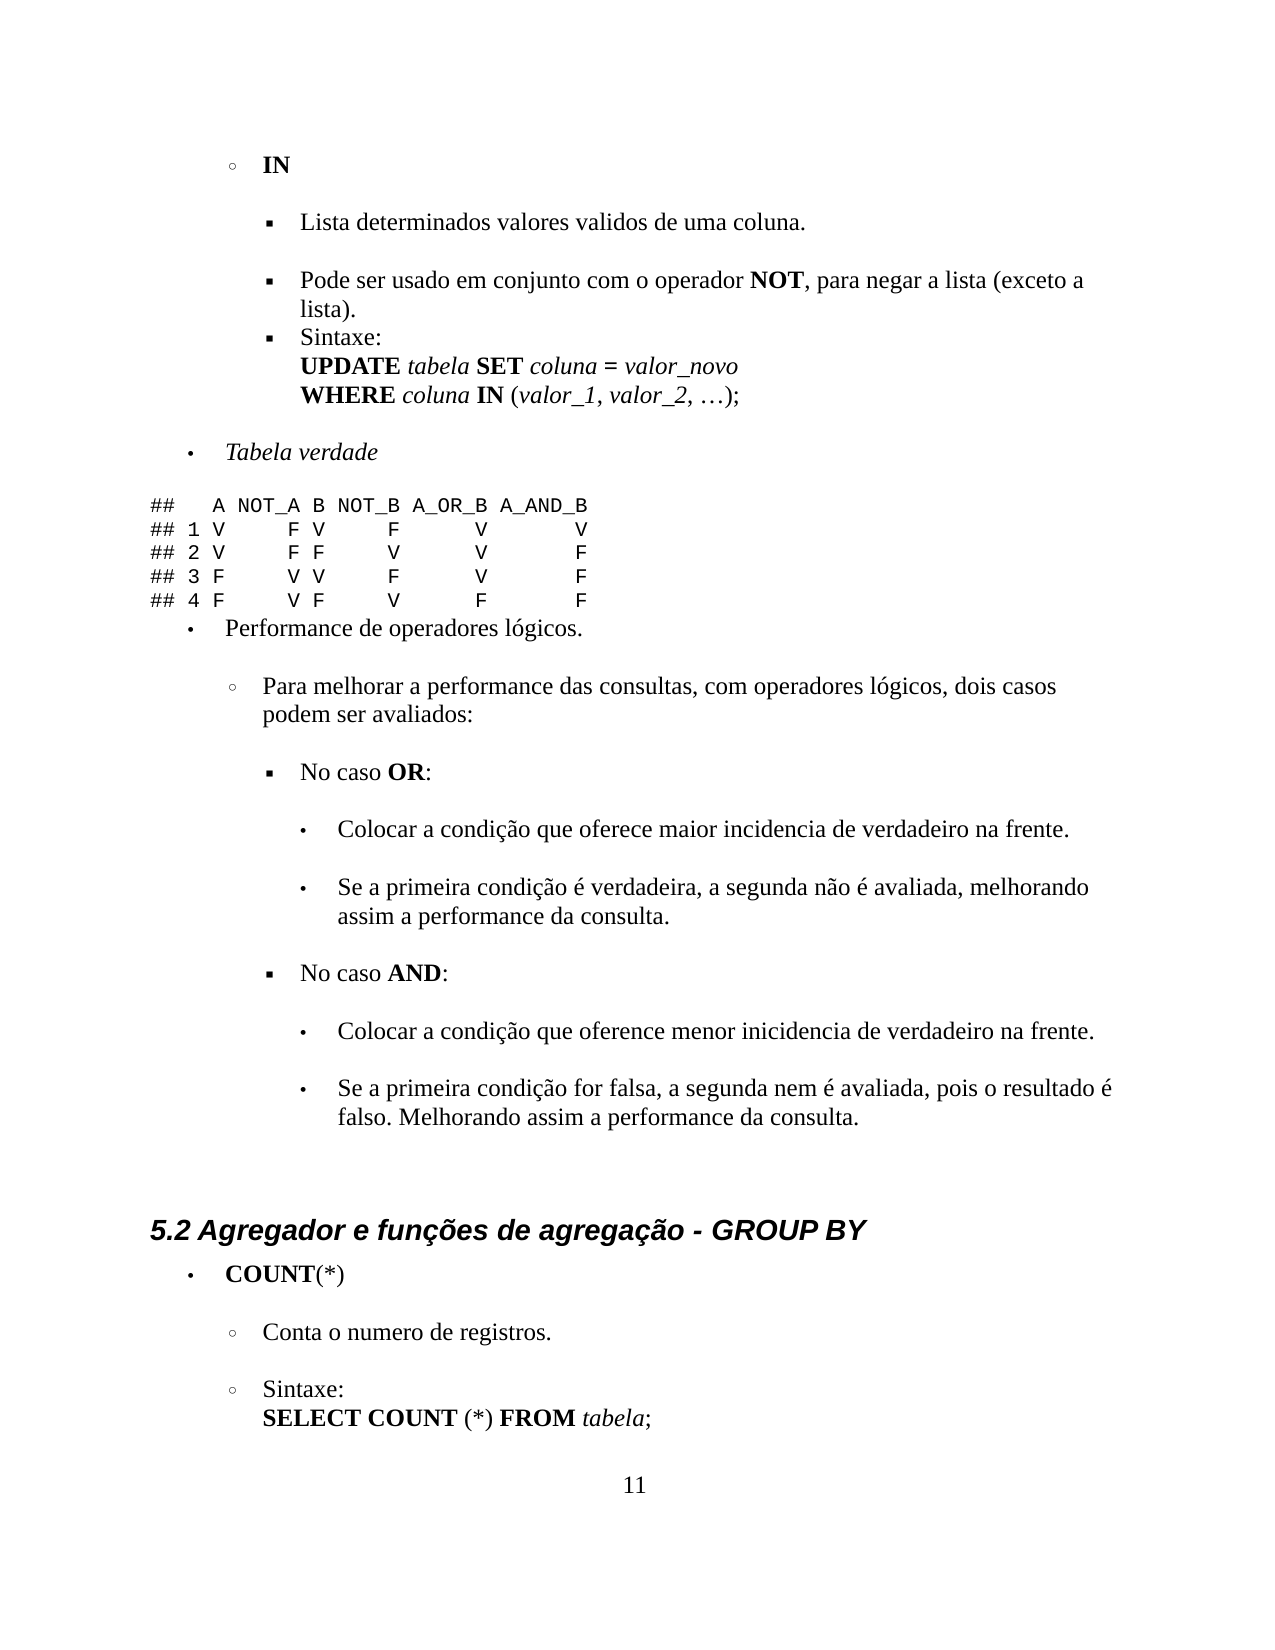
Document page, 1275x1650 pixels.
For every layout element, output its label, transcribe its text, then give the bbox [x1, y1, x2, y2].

text ## 3 F V V F V F [150, 566, 1125, 589]
list Performance de operadores lógicos. [187, 613, 1125, 671]
list Lista determinados valores validos de uma coluna. [262, 207, 1125, 265]
list Conta o numero de registros. [225, 1317, 1125, 1374]
list No caso AND: [262, 958, 1125, 1016]
text ## 4 F V F V F F [150, 589, 1125, 613]
list Para melhorar a performance das consultas, com operadores lógicos, dois casos podem ser avaliados: [225, 671, 1125, 757]
subtitle 5.2 Agregador e funções de agregação - GROUP BY [150, 1213, 1125, 1247]
text ## 1 V F V F V V [150, 519, 1125, 542]
list No caso OR: [262, 757, 1125, 814]
list COUNT(*) [187, 1259, 1125, 1317]
text ## 2 V F F V V F [150, 542, 1125, 566]
text ## A NOT_A B NOT_B A_OR_B A_AND_B [150, 495, 1125, 519]
list Sintaxe: SELECT COUNT (*) FROM tabela; [225, 1374, 1125, 1432]
list Colocar a condição que oference menor inicidencia de verdadeiro na frente. [300, 1016, 1125, 1073]
list Sintaxe: UPDATE tabela SET coluna = valor_novo WHERE coluna IN (valor_1, valor_2, …); [262, 322, 1125, 437]
list Se a primeira condição é verdadeira, a segunda não é avaliada, melhorando assim a performance da consulta. [300, 872, 1125, 958]
list Se a primeira condição for falsa, a segunda nem é avaliada, pois o resultado é falso. Melhorando assim a performance da consulta. [300, 1073, 1125, 1159]
list IN [225, 150, 1125, 207]
list Colocar a condição que oferece maior incidencia de verdadeiro na frente. [300, 814, 1125, 872]
list Pode ser usado em conjunto com o operador NOT, para negar a lista (exceto a lista). [262, 265, 1125, 322]
list Tabela verdade [187, 437, 1125, 495]
